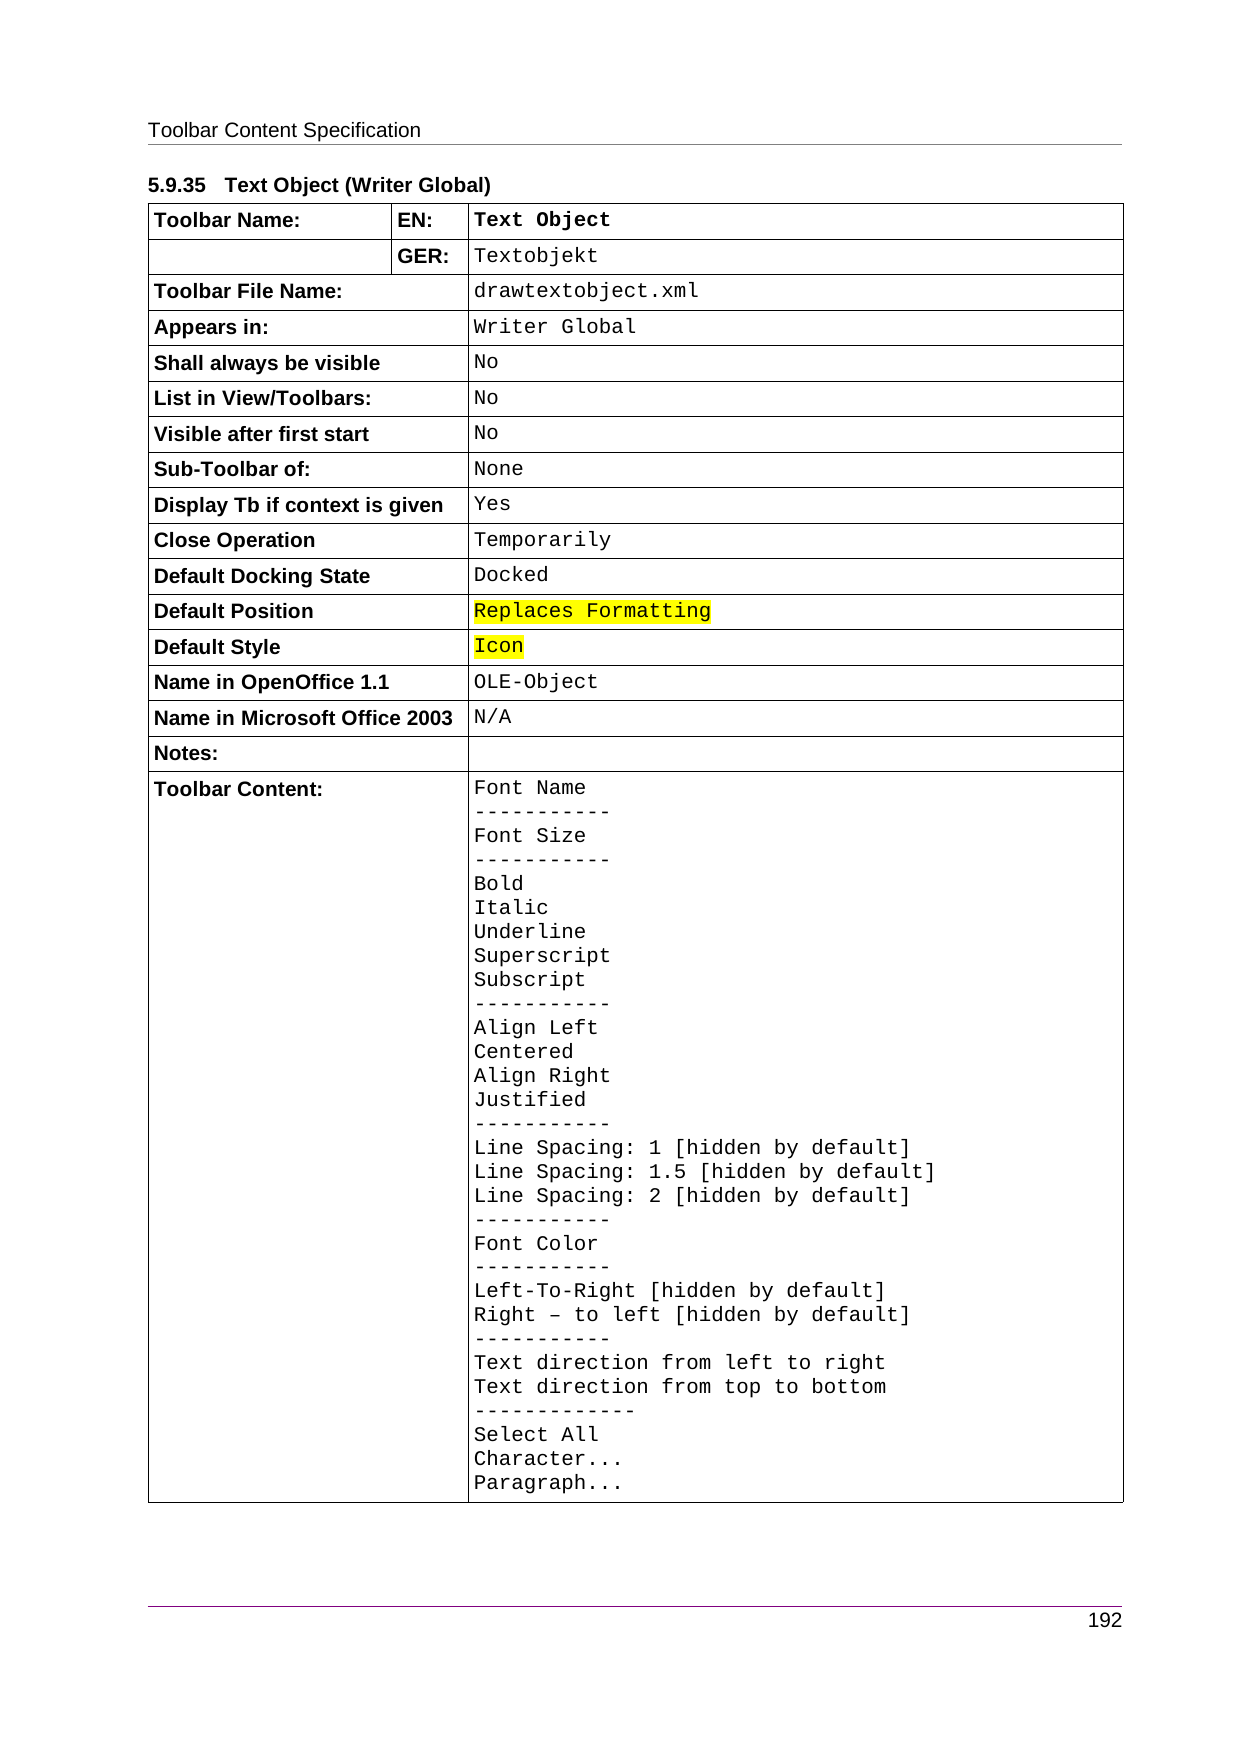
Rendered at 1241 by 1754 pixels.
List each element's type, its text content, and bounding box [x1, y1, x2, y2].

table_header Text Object [469, 204, 1123, 239]
table_cell [149, 240, 391, 274]
table_cell Notes: [149, 737, 468, 771]
table_cell Textobjekt [469, 240, 1123, 274]
table_cell No [469, 417, 1123, 452]
table_header Toolbar Name: [149, 204, 391, 239]
table_cell Icon [469, 630, 1123, 665]
table_cell drawtextobject.xml [469, 275, 1123, 310]
table_cell Name in Microsoft Office 2003 [149, 701, 468, 736]
table_cell Default Docking State [149, 559, 468, 594]
table_cell List in View/Toolbars: [149, 382, 468, 416]
table_cell Visible after first start [149, 417, 468, 452]
table_cell No [469, 346, 1123, 381]
table_cell Toolbar File Name: [149, 275, 468, 310]
table_cell None [469, 453, 1123, 487]
table_cell Replaces Formatting [469, 595, 1123, 629]
table_cell Shall always be visible [149, 346, 468, 381]
table_cell Sub-Toolbar of: [149, 453, 468, 487]
table_cell [469, 737, 1123, 771]
table_cell OLE-Object [469, 666, 1123, 700]
table_cell Close Operation [149, 524, 468, 558]
table_cell N/A [469, 701, 1123, 736]
table_cell Display Tb if context is given [149, 488, 468, 523]
table_cell Yes [469, 488, 1123, 523]
table_cell Docked [469, 559, 1123, 594]
table_cell Name in OpenOffice 1.1 [149, 666, 468, 700]
subtitle Text Object (Writer Global) [148, 174, 1122, 197]
table_cell Appears in: [149, 311, 468, 345]
table_cell GER: [392, 240, 468, 274]
table_cell Default Position [149, 595, 468, 629]
table_cell Toolbar Content: [149, 772, 468, 1502]
table_cell Temporarily [469, 524, 1123, 558]
table_cell Writer Global [469, 311, 1123, 345]
table_cell Font Name ----------- Font Size ----------- Bold Italic Underline Superscript Subscript ----------- Align Left Centered Align Right Justified ----------- Line Spacing: 1 [hidden by default] Line Spacing: 1.5 [hidden by default] Line Spacing: 2 [hidden by default] ----------- Font Color ----------- Left-To-Right [hidden by default] Right – to left [hidden by default] ----------- Text direction from left to right Text direction from top to bottom ------------- Select All Character... Paragraph... [469, 772, 1123, 1502]
table_cell Default Style [149, 630, 468, 665]
table_header EN: [392, 204, 468, 239]
table_cell No [469, 382, 1123, 416]
